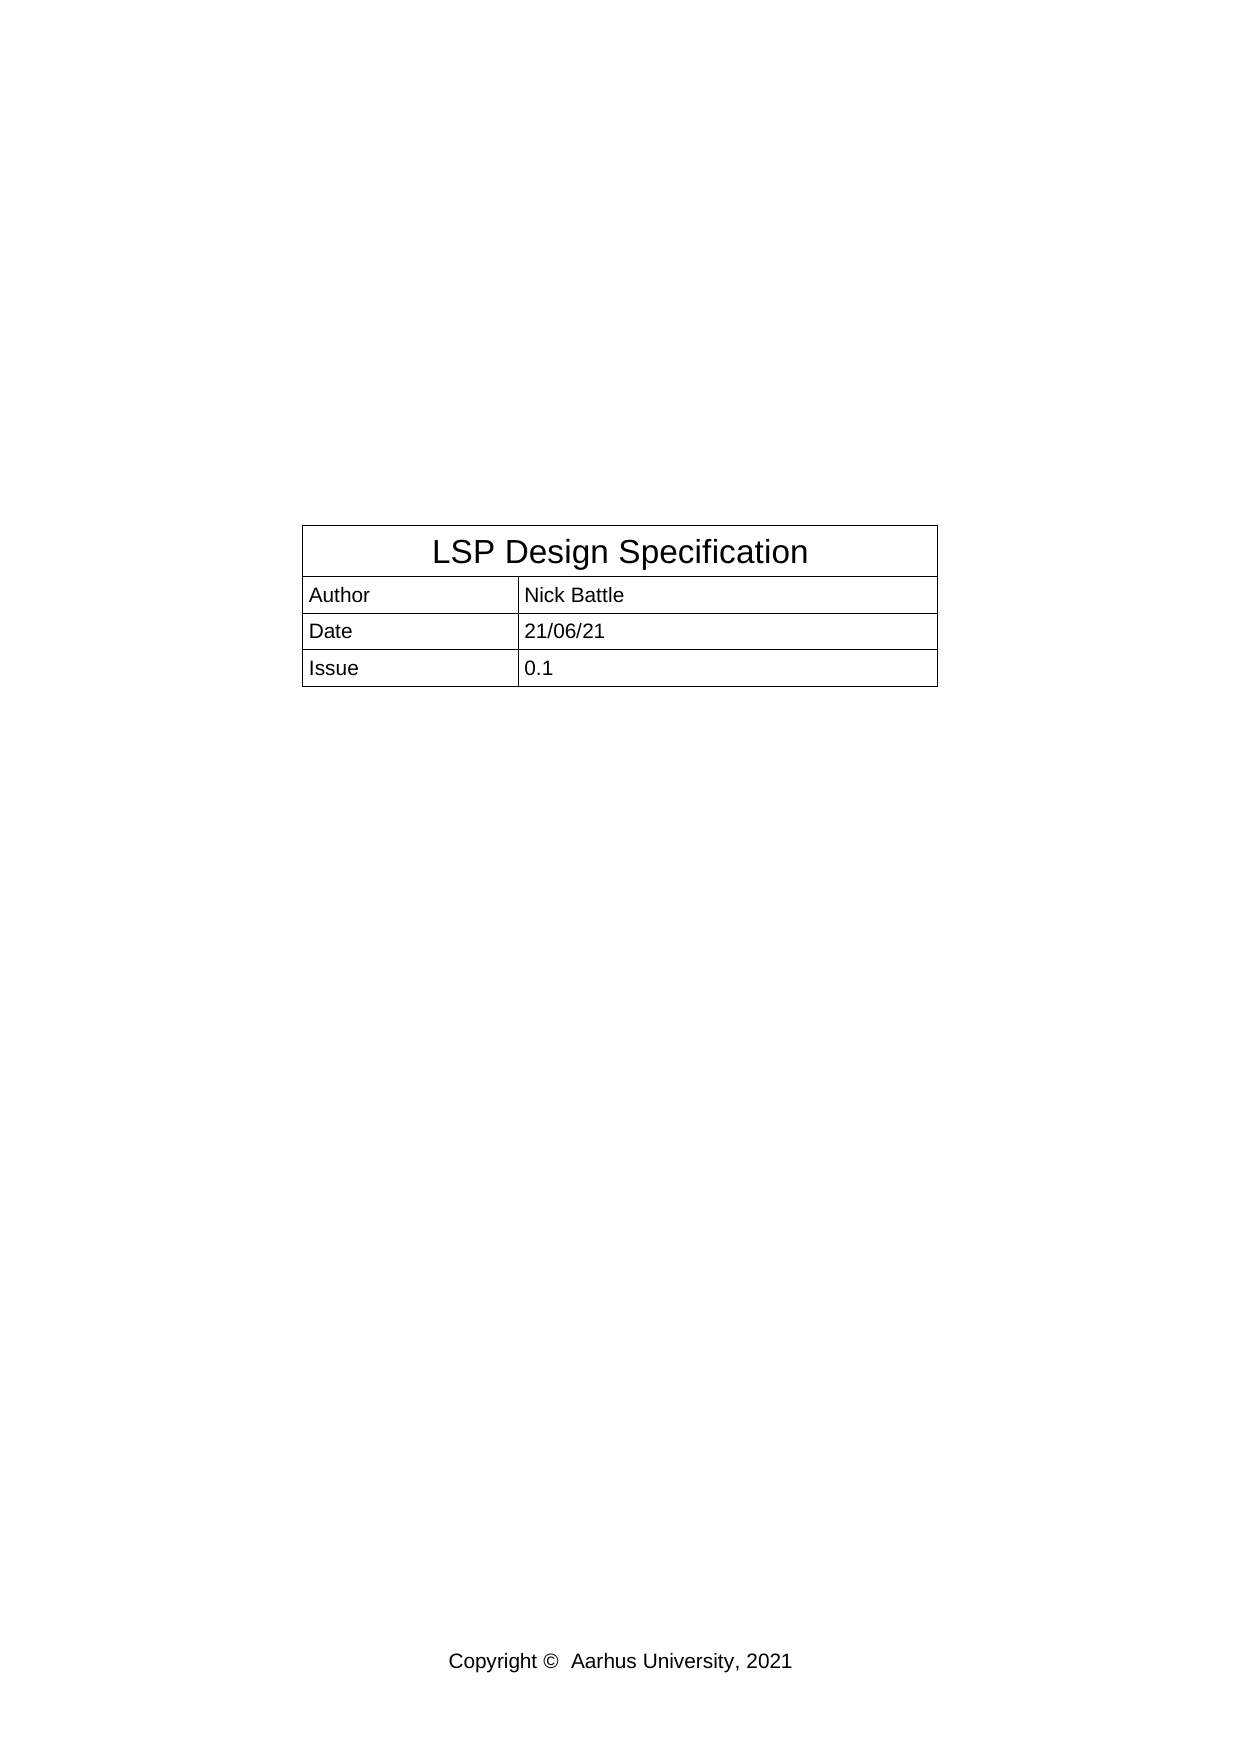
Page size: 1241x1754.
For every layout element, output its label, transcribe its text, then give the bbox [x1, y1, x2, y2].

table_header LSP Design Specification [303, 526, 937, 576]
table_cell Nick Battle [519, 577, 937, 613]
table_cell Issue [303, 650, 518, 686]
table_cell Date [303, 614, 518, 649]
table_cell Author [303, 577, 518, 613]
table_cell 0.1 [519, 650, 937, 686]
table_cell 21/06/21 [519, 614, 937, 649]
